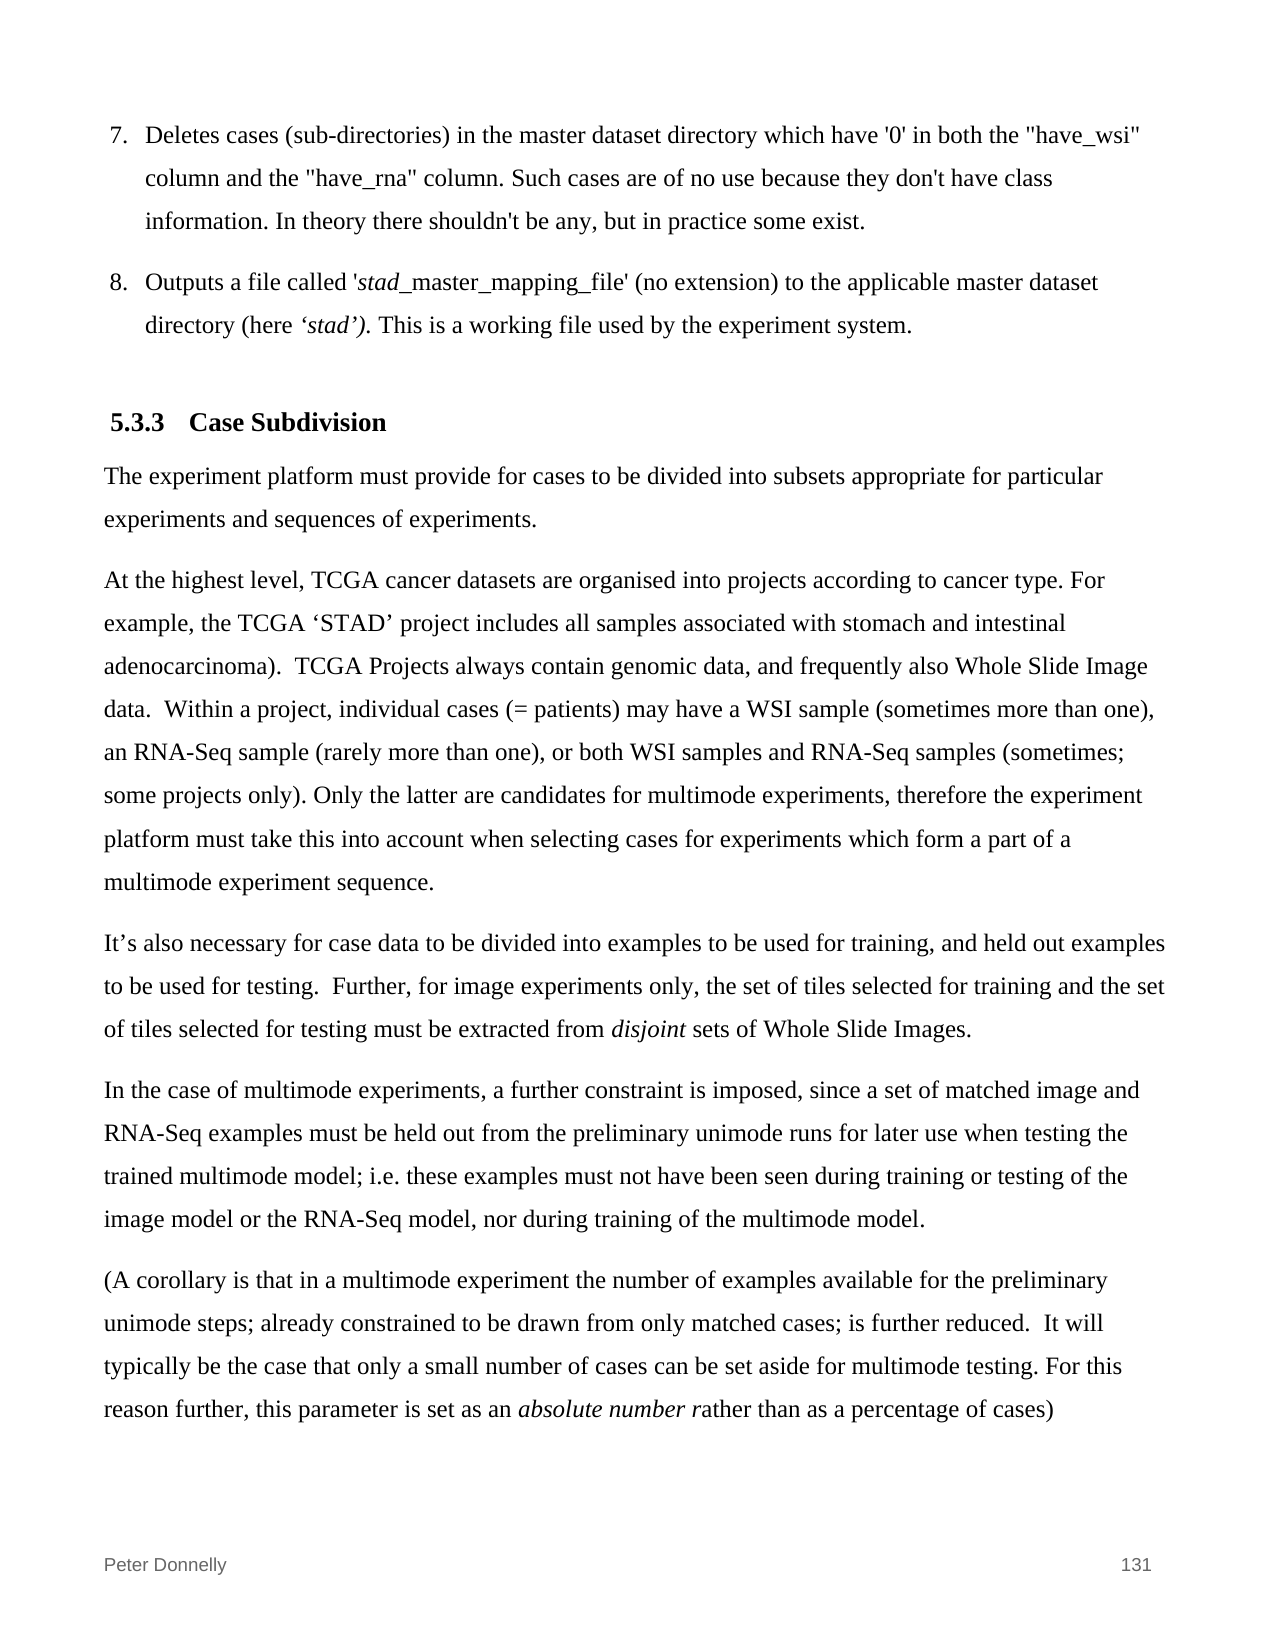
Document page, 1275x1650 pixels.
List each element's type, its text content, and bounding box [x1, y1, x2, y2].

subtitle Case Subdivision [103, 406, 1181, 437]
text In the case of multimode experiments, a further constraint is imposed, since a set of matched image and RNA-Seq examples must be held out from the preliminary unimode runs for later use when testing the trained multimode model; i.e. these examples must not have been seen during training or testing of the image model or the RNA-Seq model, nor during training of the multimode model. [103, 1075, 1181, 1233]
text (A corollary is that in a multimode experiment the number of examples available for the preliminary unimode steps; already constrained to be drawn from only matched cases; is further reduced. It will typically be the case that only a small number of cases can be set aside for multimode testing. For this reason further, this parameter is set as an absolute number rather than as a percentage of cases) [103, 1265, 1181, 1423]
list Outputs a file called 'stad_master_mapping_file' (no extension) to the applicable master dataset directory (here ‘stad’). This is a working file used by the experiment system. [109, 267, 1181, 339]
text It’s also necessary for case data to be divided into examples to be used for training, and held out examples to be used for testing. Further, for image experiments only, the set of tiles selected for training and the set of tiles selected for testing must be extracted from disjoint sets of Whole Slide Images. [103, 928, 1181, 1043]
list Deletes cases (sub-directories) in the master dataset directory which have '0' in both the "have_wsi" column and the "have_rna" column. Such cases are of no use because they don't have class information. In theory there shouldn't be any, but in practice some exist. [109, 120, 1181, 235]
text At the highest level, TCGA cancer datasets are organised into projects according to cancer type. For example, the TCGA ‘STAD’ project includes all samples associated with stomach and intestinal adenocarcinoma). TCGA Projects always contain genomic data, and frequently also Whole Slide Image data. Within a project, individual cases (= patients) may have a WSI sample (sometimes more than one), an RNA-Seq sample (rarely more than one), or both WSI samples and RNA-Seq samples (sometimes; some projects only). Only the latter are candidates for multimode experiments, therefore the experiment platform must take this into account when selecting cases for experiments which form a part of a multimode experiment sequence. [103, 565, 1181, 896]
text The experiment platform must provide for cases to be divided into subsets appropriate for particular experiments and sequences of experiments. [103, 461, 1181, 533]
